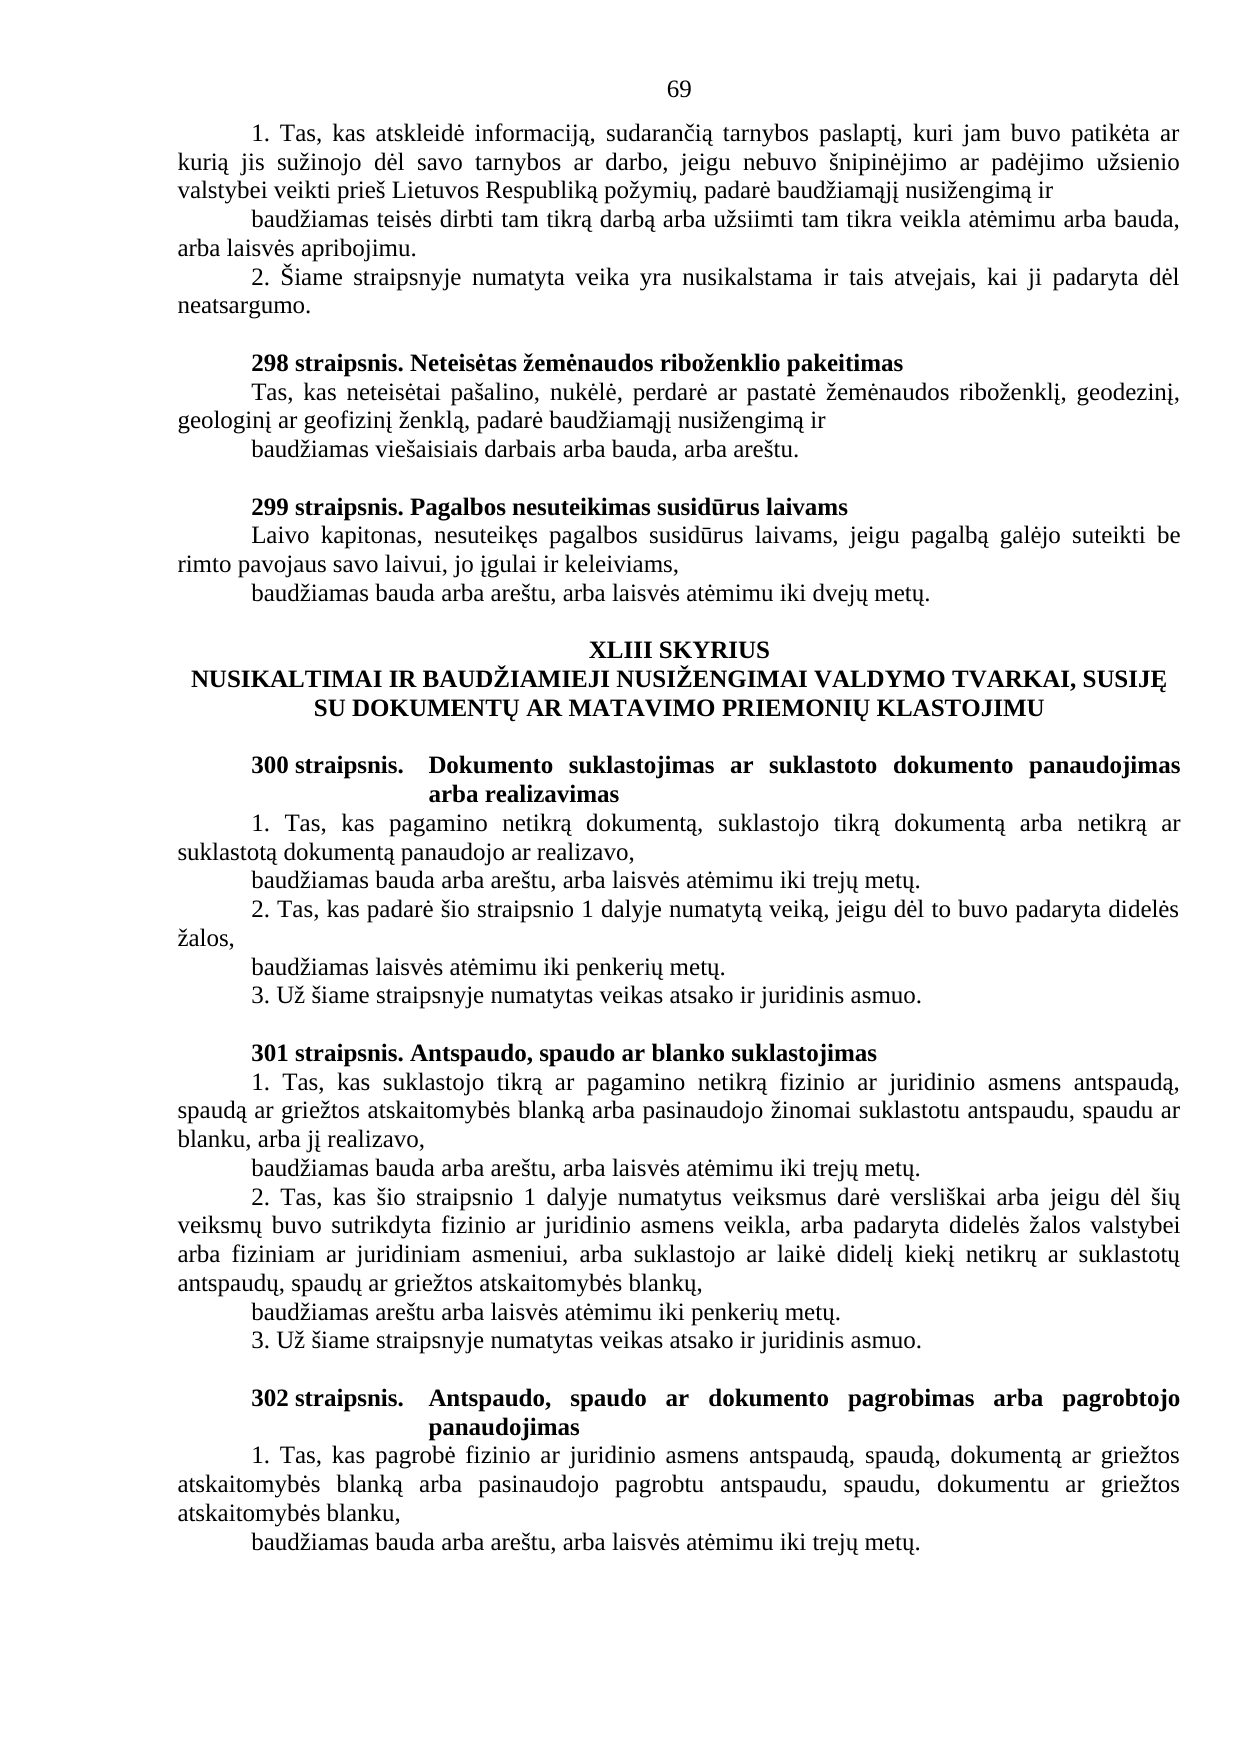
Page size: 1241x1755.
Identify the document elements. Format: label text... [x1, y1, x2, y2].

text 302 straipsnis. Antspaudo, spaudo ar dokumento pagrobimas arba pagrobtojo panaudojimas [251, 1383, 1181, 1441]
text baudžiamas bauda arba areštu, arba laisvės atėmimu iki trejų metų. [177, 1527, 1181, 1556]
text baudžiamas bauda arba areštu, arba laisvės atėmimu iki trejų metų. [177, 866, 1181, 894]
text baudžiamas laisvės atėmimu iki penkerių metų. [177, 952, 1181, 981]
text 3. Už šiame straipsnyje numatytas veikas atsako ir juridinis asmuo. [177, 1326, 1181, 1354]
text baudžiamas areštu arba laisvės atėmimu iki penkerių metų. [177, 1297, 1181, 1326]
text 1. Tas, kas pagamino netikrą dokumentą, suklastojo tikrą dokumentą arba netikrą ar suklastotą dokumentą panaudojo ar realizavo, [177, 808, 1181, 866]
text 299 straipsnis. Pagalbos nesuteikimas susidūrus laivams [177, 492, 1181, 521]
text XLIII SKYRIUS [177, 636, 1181, 664]
text baudžiamas viešaisiais darbais arba bauda, arba areštu. [177, 434, 1181, 463]
text 1. Tas, kas suklastojo tikrą ar pagamino netikrą fizinio ar juridinio asmens antspaudą, spaudą ar griežtos atskaitomybės blanką arba pasinaudojo žinomai suklastotu antspaudu, spaudu ar blanku, arba jį realizavo, [177, 1067, 1181, 1153]
text NUSIKALTIMAI IR BAUDŽIAMIEJI NUSIŽENGIMAI VALDYMO TVARKAI, SUSIJĘ SU DOKUMENTŲ AR MATAVIMO PRIEMONIŲ KLASTOJIMU [177, 664, 1181, 722]
text Tas, kas neteisėtai pašalino, nukėlė, perdarė ar pastatė žemėnaudos riboženklį, geodezinį, geologinį ar geofizinį ženklą, padarė baudžiamąjį nusižengimą ir [177, 377, 1181, 434]
text 2. Tas, kas šio straipsnio 1 dalyje numatytus veiksmus darė versliškai arba jeigu dėl šių veiksmų buvo sutrikdyta fizinio ar juridinio asmens veikla, arba padaryta didelės žalos valstybei arba fiziniam ar juridiniam asmeniui, arba suklastojo ar laikė didelį kiekį netikrų ar suklastotų antspaudų, spaudų ar griežtos atskaitomybės blankų, [177, 1182, 1181, 1297]
text 300 straipsnis. Dokumento suklastojimas ar suklastoto dokumento panaudojimas arba realizavimas [251, 751, 1181, 808]
text baudžiamas bauda arba areštu, arba laisvės atėmimu iki trejų metų. [177, 1153, 1181, 1182]
text Laivo kapitonas, nesuteikęs pagalbos susidūrus laivams, jeigu pagalbą galėjo suteikti be rimto pavojaus savo laivui, jo įgulai ir keleiviams, [177, 521, 1181, 578]
text baudžiamas teisės dirbti tam tikrą darbą arba užsiimti tam tikra veikla atėmimu arba bauda, arba laisvės apribojimu. [177, 204, 1181, 262]
text 3. Už šiame straipsnyje numatytas veikas atsako ir juridinis asmuo. [177, 981, 1181, 1009]
text baudžiamas bauda arba areštu, arba laisvės atėmimu iki dvejų metų. [177, 578, 1181, 607]
text 1. Tas, kas atskleidė informaciją, sudarančią tarnybos paslaptį, kuri jam buvo patikėta ar kurią jis sužinojo dėl savo tarnybos ar darbo, jeigu nebuvo šnipinėjimo ar padėjimo užsienio valstybei veikti prieš Lietuvos Respubliką požymių, padarė baudžiamąjį nusižengimą ir [177, 118, 1181, 204]
text 1. Tas, kas pagrobė fizinio ar juridinio asmens antspaudą, spaudą, dokumentą ar griežtos atskaitomybės blanką arba pasinaudojo pagrobtu antspaudu, spaudu, dokumentu ar griežtos atskaitomybės blanku, [177, 1441, 1181, 1527]
text 301 straipsnis. Antspaudo, spaudo ar blanko suklastojimas [177, 1038, 1181, 1067]
text 2. Tas, kas padarė šio straipsnio 1 dalyje numatytą veiką, jeigu dėl to buvo padaryta didelės žalos, [177, 894, 1181, 952]
text 2. Šiame straipsnyje numatyta veika yra nusikalstama ir tais atvejais, kai ji padaryta dėl neatsargumo. [177, 262, 1181, 319]
text 298 straipsnis. Neteisėtas žemėnaudos riboženklio pakeitimas [177, 348, 1181, 377]
